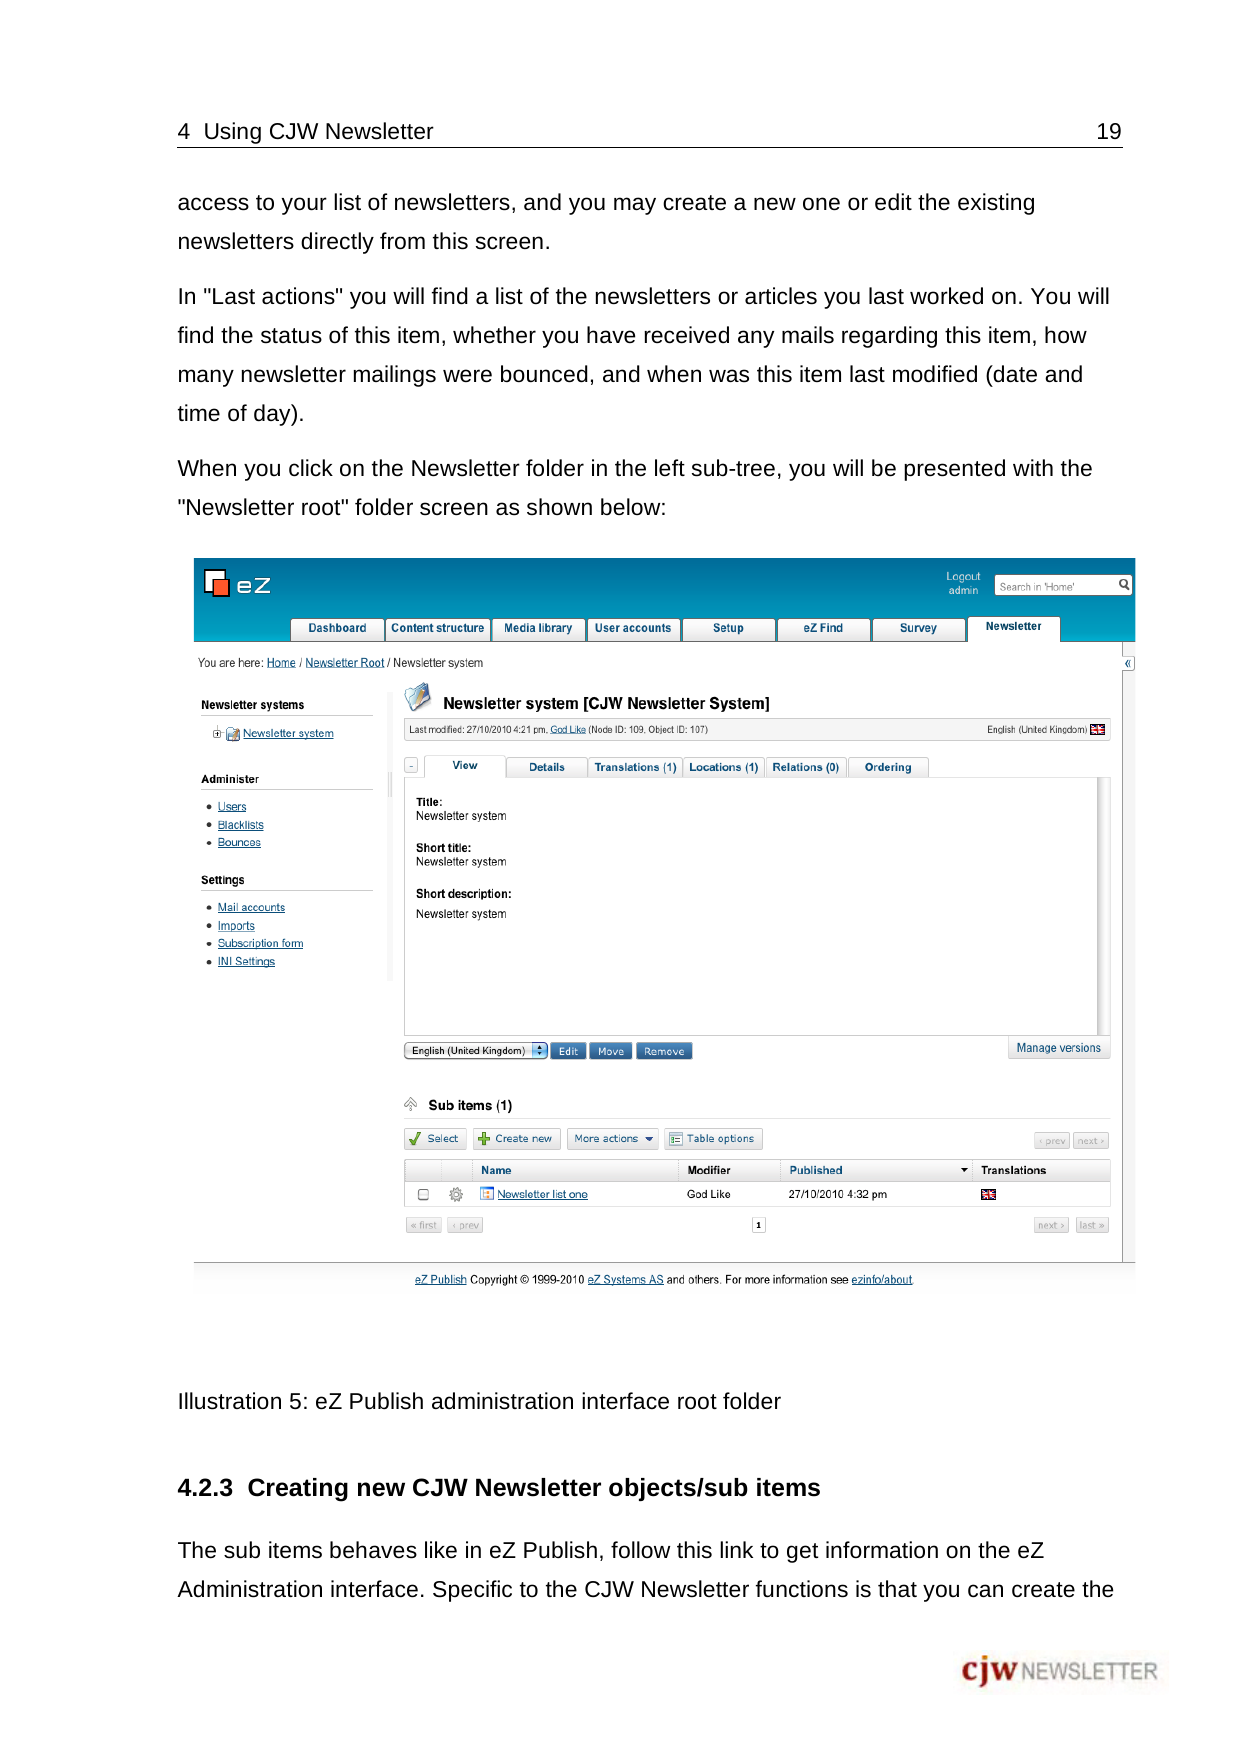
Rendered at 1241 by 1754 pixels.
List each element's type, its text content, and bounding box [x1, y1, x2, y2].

picture [205, 570, 229, 596]
text The sub items behaves like in eZ Publish, follow this link to get information on the eZ Administration interface. Specific to the CJW Newsletter functions is that you can create the [177, 1537, 1122, 1602]
picture [953, 1650, 1170, 1695]
text access to your list of newsletters, and you may create a new one or edit the existing newsletters directly from this screen. [177, 189, 1122, 254]
picture [193, 617, 1136, 1294]
text In "Last actions" you will find a list of the newsletters or articles you last worked on. You will find the status of this item, whether you have received any mails regarding this item, how many newsletter mailings were bounced, and when was this item last modified (date and time of day). [177, 283, 1122, 426]
text Illustration 5: eZ Publish administration interface root folder [177, 1388, 1122, 1414]
picture [995, 575, 1132, 595]
picture [238, 581, 251, 593]
subtitle Creating new CJW Newsletter objects/sub items [177, 1474, 1122, 1502]
picture [255, 578, 270, 593]
text When you click on the Newsletter folder in the left sub-tree, you will be presented with the "Newsletter root" folder screen as shown below: [177, 456, 1122, 521]
